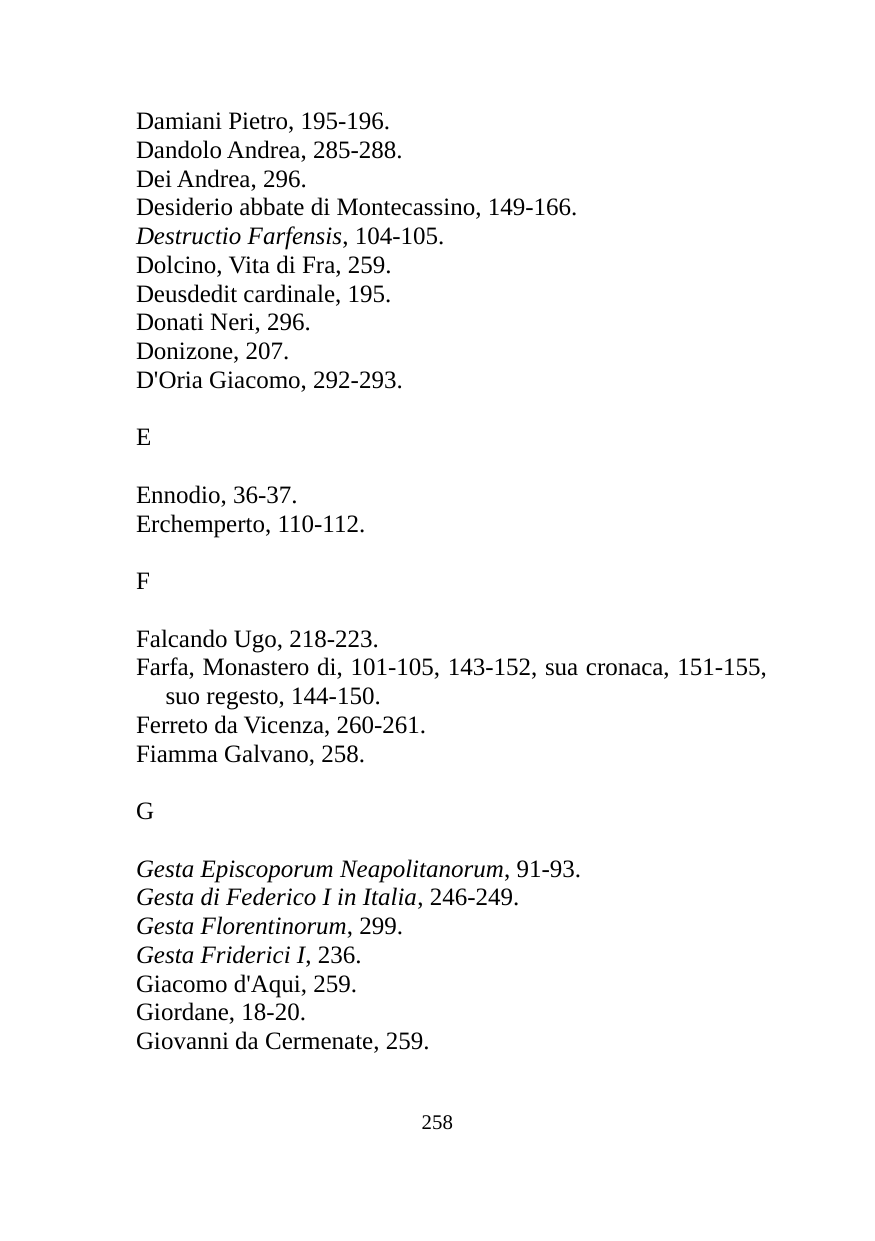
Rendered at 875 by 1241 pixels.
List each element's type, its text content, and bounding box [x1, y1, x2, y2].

text Damiani Pietro, 195-196. [136, 106, 768, 135]
text Erchemperto, 110-112. [136, 509, 768, 537]
text Gesta di Federico I in Italia, 246-249. [136, 882, 768, 911]
text Fiamma Galvano, 258. [136, 739, 768, 767]
text Deusdedit cardinale, 195. [136, 279, 768, 307]
text Destructio Farfensis, 104-105. [136, 221, 768, 250]
text F [136, 566, 768, 595]
text Giordane, 18-20. [136, 997, 768, 1026]
text Giovanni da Cermenate, 259. [136, 1026, 768, 1055]
text G [136, 796, 768, 825]
text Dolcino, Vita di Fra, 259. [136, 250, 768, 279]
text Ferreto da Vicenza, 260-261. [136, 710, 768, 739]
text E [136, 422, 768, 451]
text Gesta Friderici I, 236. [136, 940, 768, 969]
text Gesta Florentinorum, 299. [136, 911, 768, 940]
text Donizone, 207. [136, 336, 768, 365]
text Donati Neri, 296. [136, 307, 768, 336]
text D'Oria Giacomo, 292-293. [136, 365, 768, 394]
text Dei Andrea, 296. [136, 164, 768, 192]
text Ennodio, 36-37. [136, 480, 768, 509]
text Desiderio abbate di Montecassino, 149-166. [136, 192, 768, 221]
text Falcando Ugo, 218-223. [136, 624, 768, 652]
text Gesta Episcoporum Neapolitanorum, 91-93. [136, 854, 768, 882]
text Dandolo Andrea, 285-288. [136, 135, 768, 164]
text Farfa, Monastero di, 101-105, 143-152, sua cronaca, 151-155, suo regesto, 144-150. [136, 652, 768, 710]
text Giacomo d'Aqui, 259. [136, 969, 768, 997]
